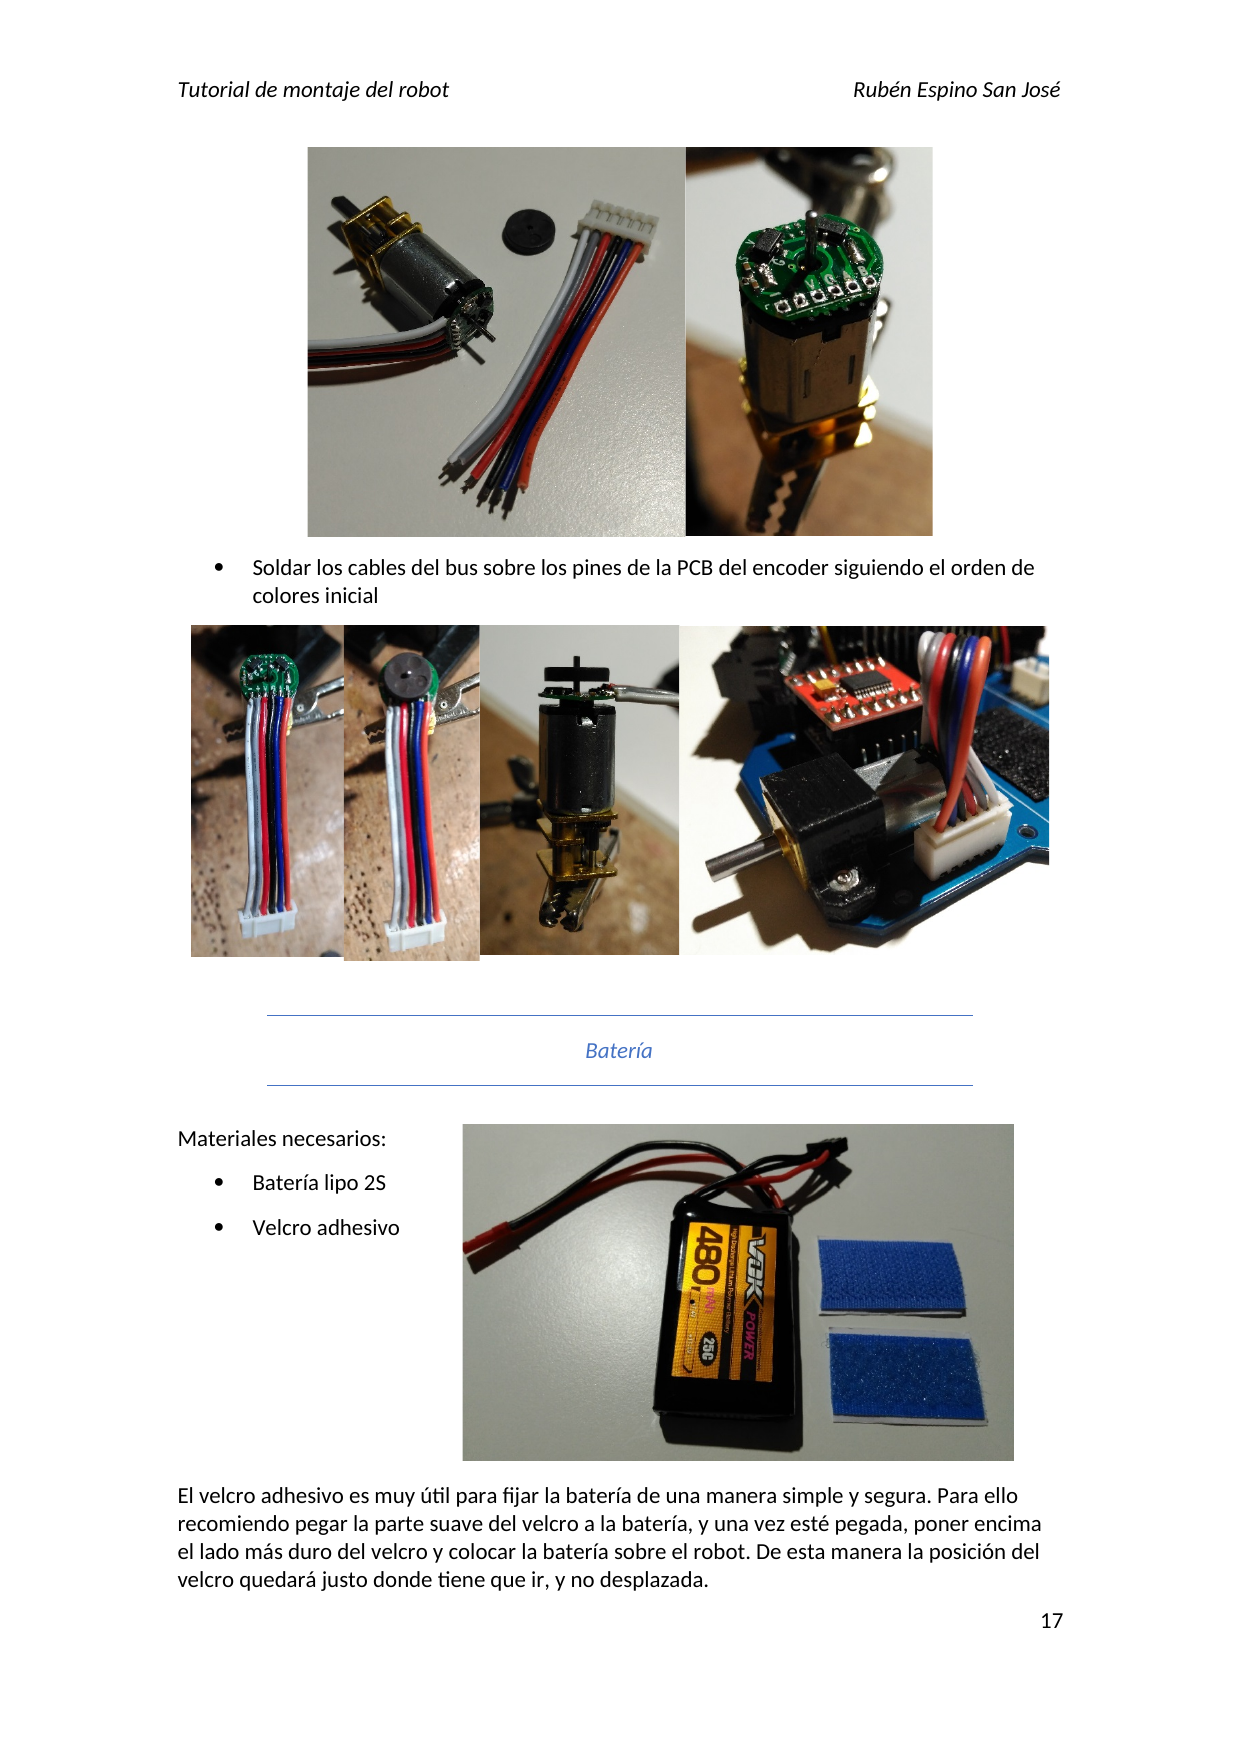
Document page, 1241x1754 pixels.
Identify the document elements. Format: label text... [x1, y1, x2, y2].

list [1014, 1168, 1063, 1196]
list Soldar los cables del bus sobre los pines de la PCB del encoder siguiendo el orden de colores inicial [215, 553, 1063, 609]
text [1014, 1124, 1063, 1152]
list [1014, 1213, 1063, 1241]
text Materiales necesarios: [177, 1124, 462, 1152]
list Velcro adhesivo [215, 1213, 462, 1241]
list Batería lipo 2S [215, 1168, 462, 1196]
text El velcro adhesivo es muy útil para fijar la batería de una manera simple y segura. Para ello recomiendo pegar la parte suave del velcro a la batería, y una vez esté pegada, poner encima el lado más duro del velcro y colocar la batería sobre el robot. De esta manera la posición del velcro quedará justo donde tiene que ir, y no desplazada. [177, 1481, 1063, 1593]
text Batería [267, 1016, 973, 1085]
